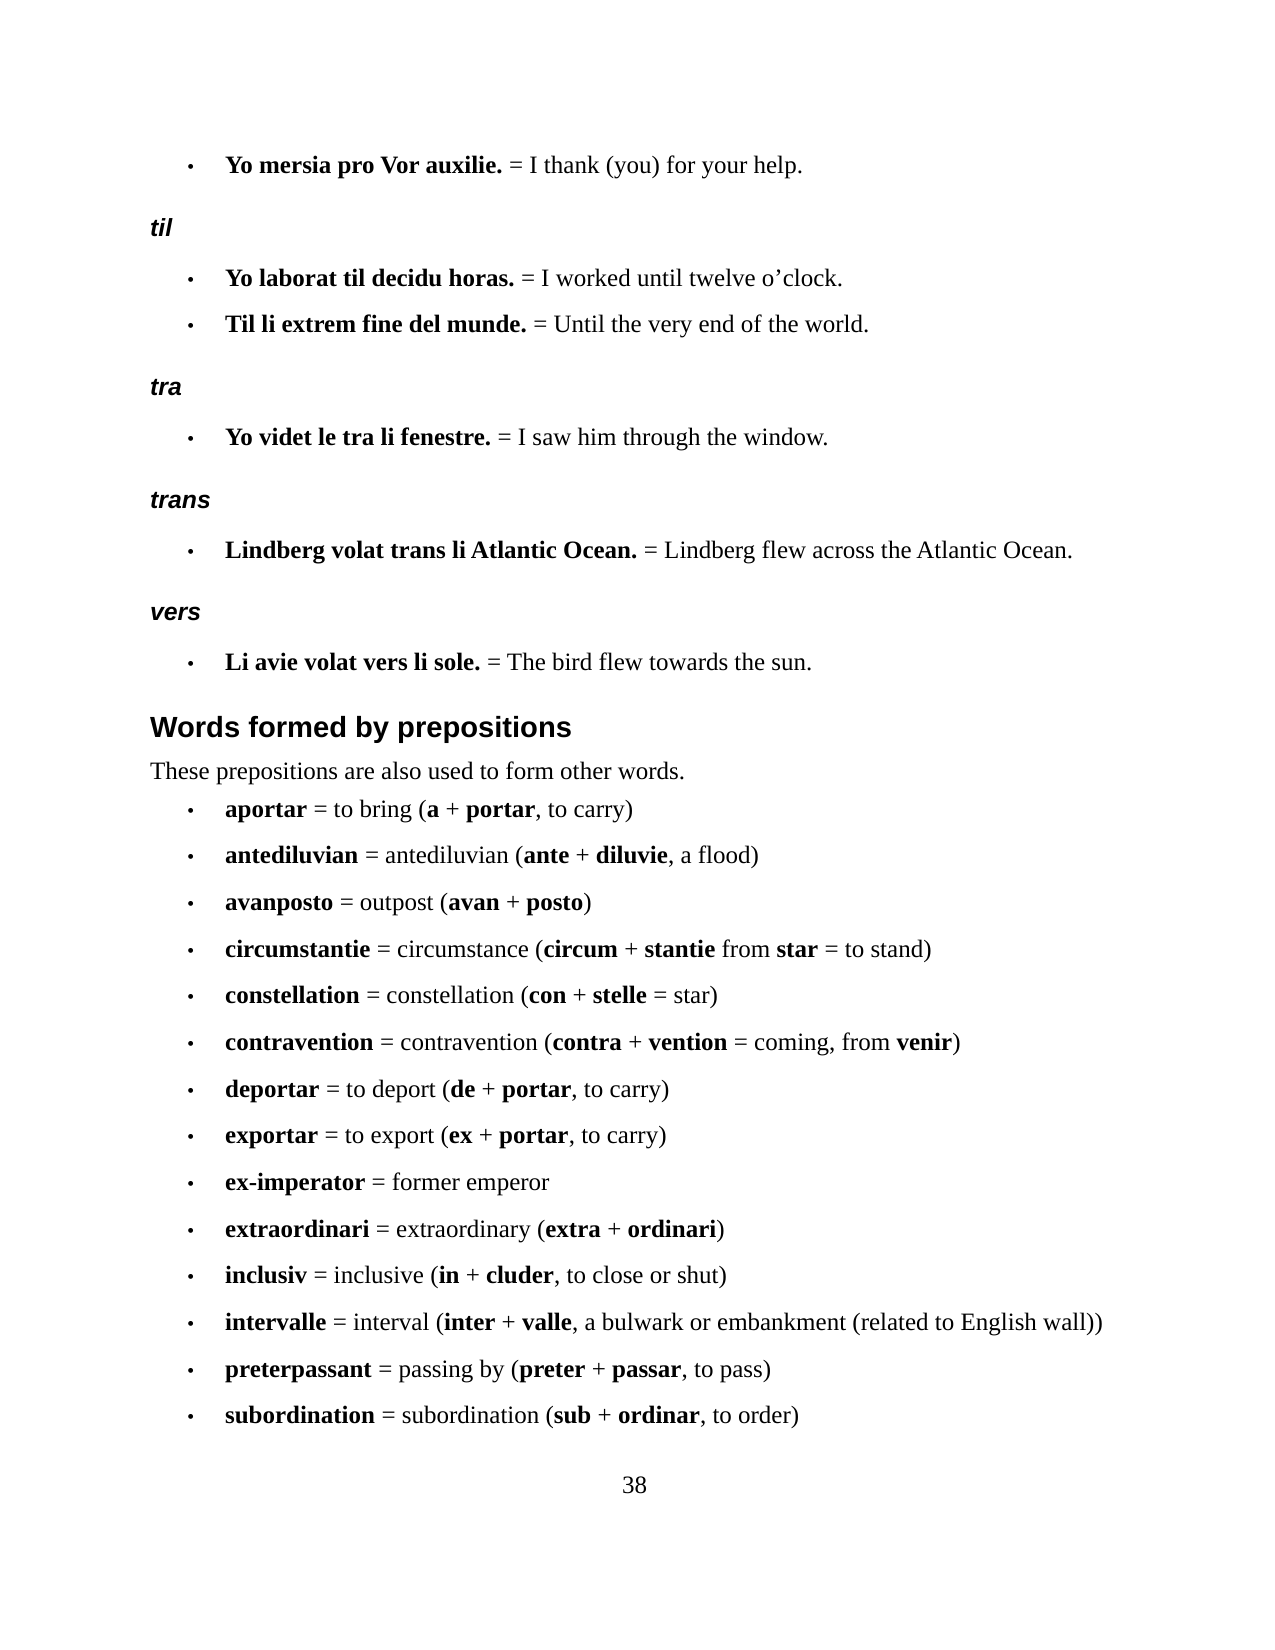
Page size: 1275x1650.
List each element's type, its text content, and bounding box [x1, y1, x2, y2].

list preterpassant = passing by (preter + passar, to pass) [187, 1354, 1125, 1383]
list Til li extrem fine del munde. = Until the very end of the world. [187, 309, 1125, 338]
list Li avie volat vers li sole. = The bird flew towards the sun. [187, 647, 1125, 676]
list extraordinari = extraordinary (extra + ordinari) [187, 1214, 1125, 1243]
list Lindberg volat trans li Atlantic Ocean. = Lindberg flew across the Atlantic Ocean. [187, 535, 1125, 563]
list exportar = to export (ex + portar, to carry) [187, 1121, 1125, 1149]
list subordination = subordination (sub + ordinar, to order) [187, 1401, 1125, 1429]
list inclusiv = inclusive (in + cluder, to close or shut) [187, 1261, 1125, 1289]
list circumstantie = circumstance (circum + stantie from star = to stand) [187, 934, 1125, 963]
list Yo videt le tra li fenestre. = I saw him through the window. [187, 422, 1125, 451]
list intervalle = interval (inter + valle, a bulwark or embankment (related to English wall)) [187, 1307, 1125, 1336]
subtitle trans [150, 485, 1125, 513]
subtitle Words formed by prepositions [150, 710, 1125, 744]
list contravention = contravention (contra + vention = coming, from venir) [187, 1027, 1125, 1056]
text These prepositions are also used to form other words. [150, 756, 1125, 785]
subtitle tra [150, 372, 1125, 401]
list constellation = constellation (con + stelle = star) [187, 981, 1125, 1009]
list antediluvian = antediluvian (ante + diluvie, a flood) [187, 841, 1125, 869]
list aportar = to bring (a + portar, to carry) [187, 794, 1125, 823]
list Yo mersia pro Vor auxilie. = I thank (you) for your help. [187, 150, 1125, 179]
list deportar = to deport (de + portar, to carry) [187, 1074, 1125, 1103]
subtitle vers [150, 597, 1125, 626]
list Yo laborat til decidu horas. = I worked until twelve o’clock. [187, 263, 1125, 291]
list avanposto = outpost (avan + posto) [187, 887, 1125, 916]
list ex-imperator = former emperor [187, 1167, 1125, 1196]
subtitle til [150, 213, 1125, 241]
